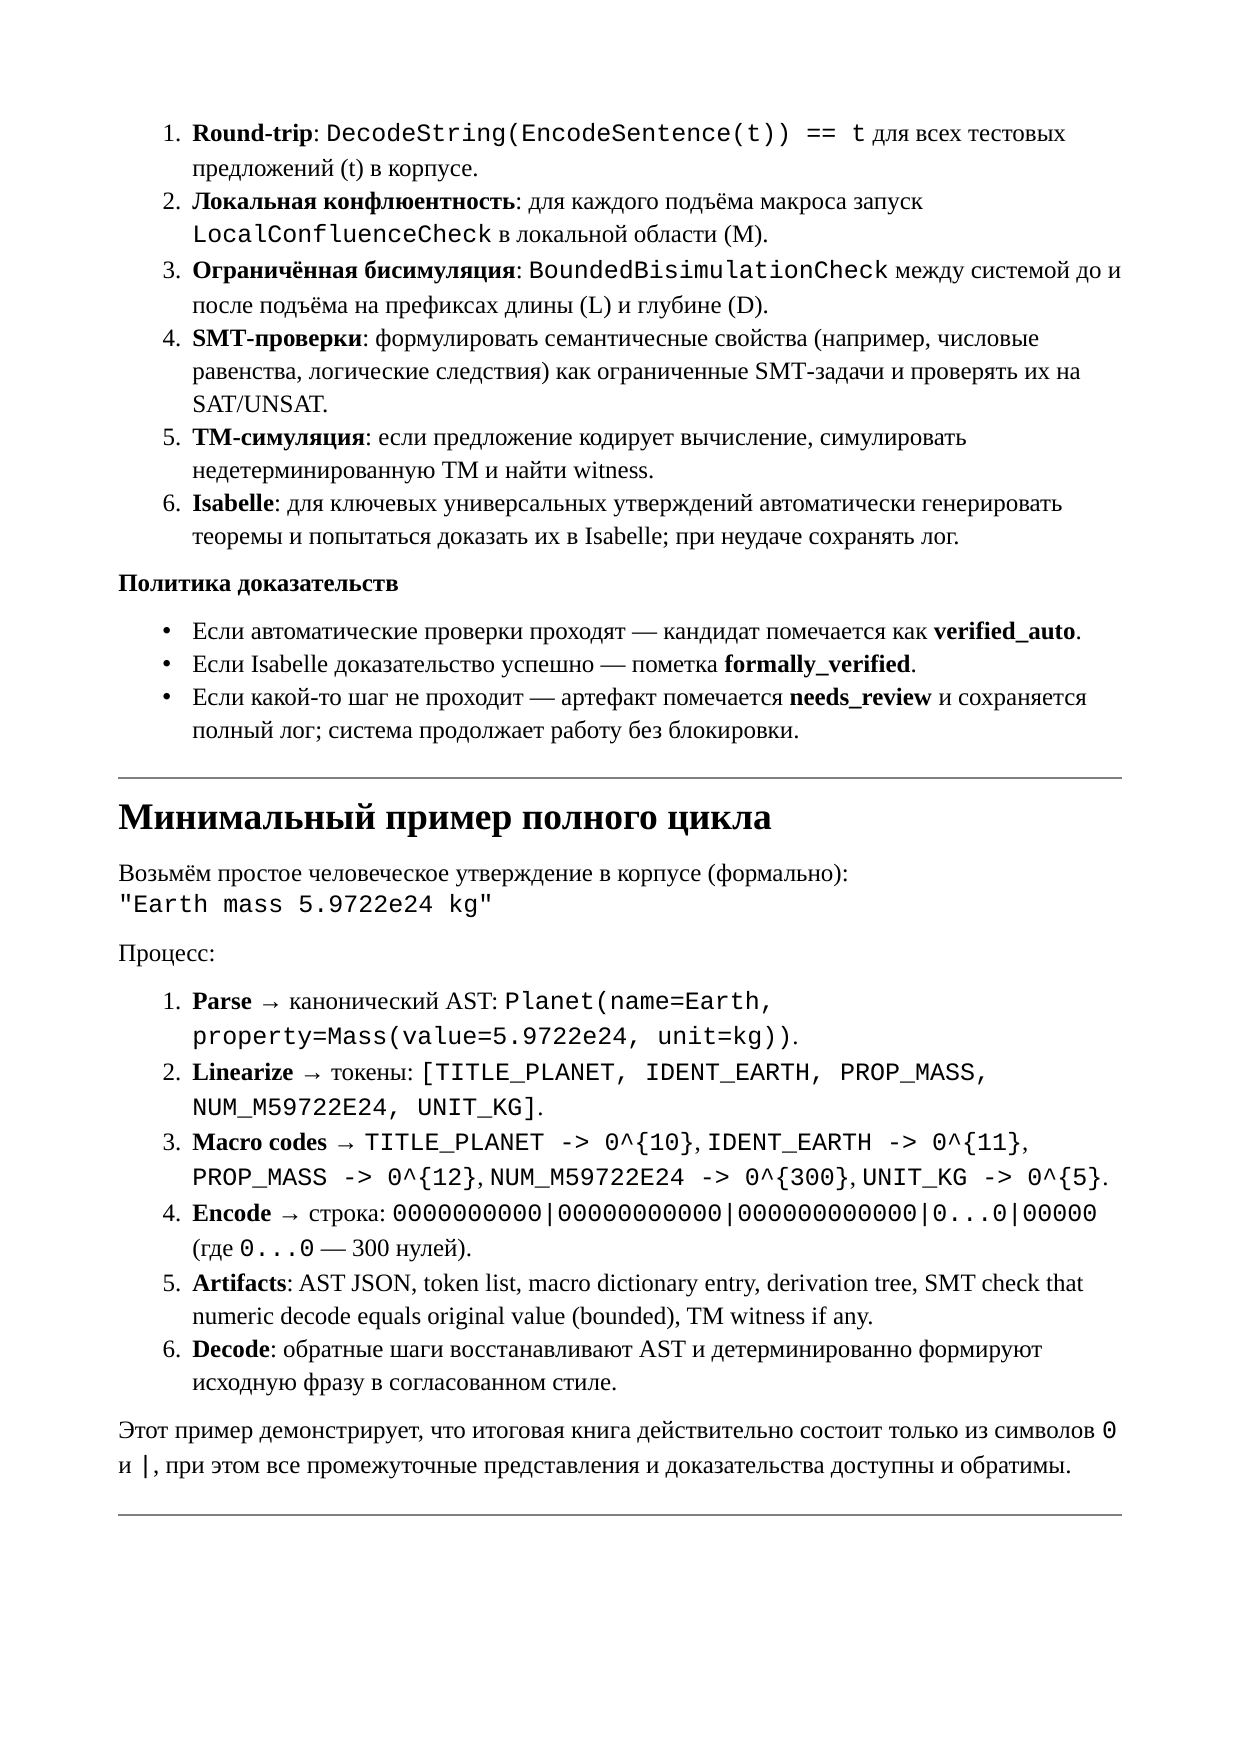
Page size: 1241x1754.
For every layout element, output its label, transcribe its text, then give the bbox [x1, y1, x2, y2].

text Политика доказательств [118, 568, 1122, 597]
list TM‑симуляция: если предложение кодирует вычисление, симулировать недетерминированную ТМ и найти witness. [162, 422, 1122, 484]
list Если какой‑то шаг не проходит — артефакт помечается needs_review и сохраняется полный лог; система продолжает работу без блокировки. [162, 682, 1122, 744]
subtitle Минимальный пример полного цикла [118, 794, 1122, 837]
list Round‑trip: DecodeString(EncodeSentence(t)) == t для всех тестовых предложений (t) в корпусе. [162, 118, 1122, 182]
list SMT‑проверки: формулировать семантичесные свойства (например, числовые равенства, логические следствия) как ограниченные SMT‑задачи и проверять их на SAT/UNSAT. [162, 323, 1122, 418]
list Isabelle: для ключевых универсальных утверждений автоматически генерировать теоремы и попытаться доказать их в Isabelle; при неудаче сохранять лог. [162, 488, 1122, 550]
list Linearize → токены: [TITLE_PLANET, IDENT_EARTH, PROP_MASS, NUM_M59722E24, UNIT_KG]. [162, 1057, 1122, 1122]
text Процесс: [118, 938, 1122, 967]
text Этот пример демонстрирует, что итоговая книга действительно состоит только из символов 0 и |, при этом все промежуточные представления и доказательства доступны и обратимы. [118, 1415, 1122, 1481]
text Возьмём простое человеческое утверждение в корпусе (формально): "Earth mass 5.9722e24 kg" [118, 858, 1122, 920]
list Parse → канонический AST: Planet(name=Earth, property=Mass(value=5.9722e24, unit=kg)). [162, 986, 1122, 1052]
list Если Isabelle доказательство успешно — пометка formally_verified. [162, 649, 1122, 678]
list Artifacts: AST JSON, token list, macro dictionary entry, derivation tree, SMT check that numeric decode equals original value (bounded), TM witness if any. [162, 1268, 1122, 1330]
list Если автоматические проверки проходят — кандидат помечается как verified_auto. [162, 616, 1122, 645]
list Decode: обратные шаги восстанавливают AST и детерминированно формируют исходную фразу в согласованном стиле. [162, 1334, 1122, 1396]
list Ограничённая бисимуляция: BoundedBisimulationCheck между системой до и после подъёма на префиксах длины (L) и глубине (D). [162, 255, 1122, 318]
list Локальная конфлюентность: для каждого подъёма макроса запуск LocalConfluenceCheck в локальной области (M). [162, 186, 1122, 250]
list Encode → строка: 0000000000|00000000000|000000000000|0...0|00000 (где 0...0 — 300 нулей). [162, 1198, 1122, 1263]
list Macro codes → TITLE_PLANET -> 0^{10}, IDENT_EARTH -> 0^{11}, PROP_MASS -> 0^{12}, NUM_M59722E24 -> 0^{300}, UNIT_KG -> 0^{5}. [162, 1127, 1122, 1193]
